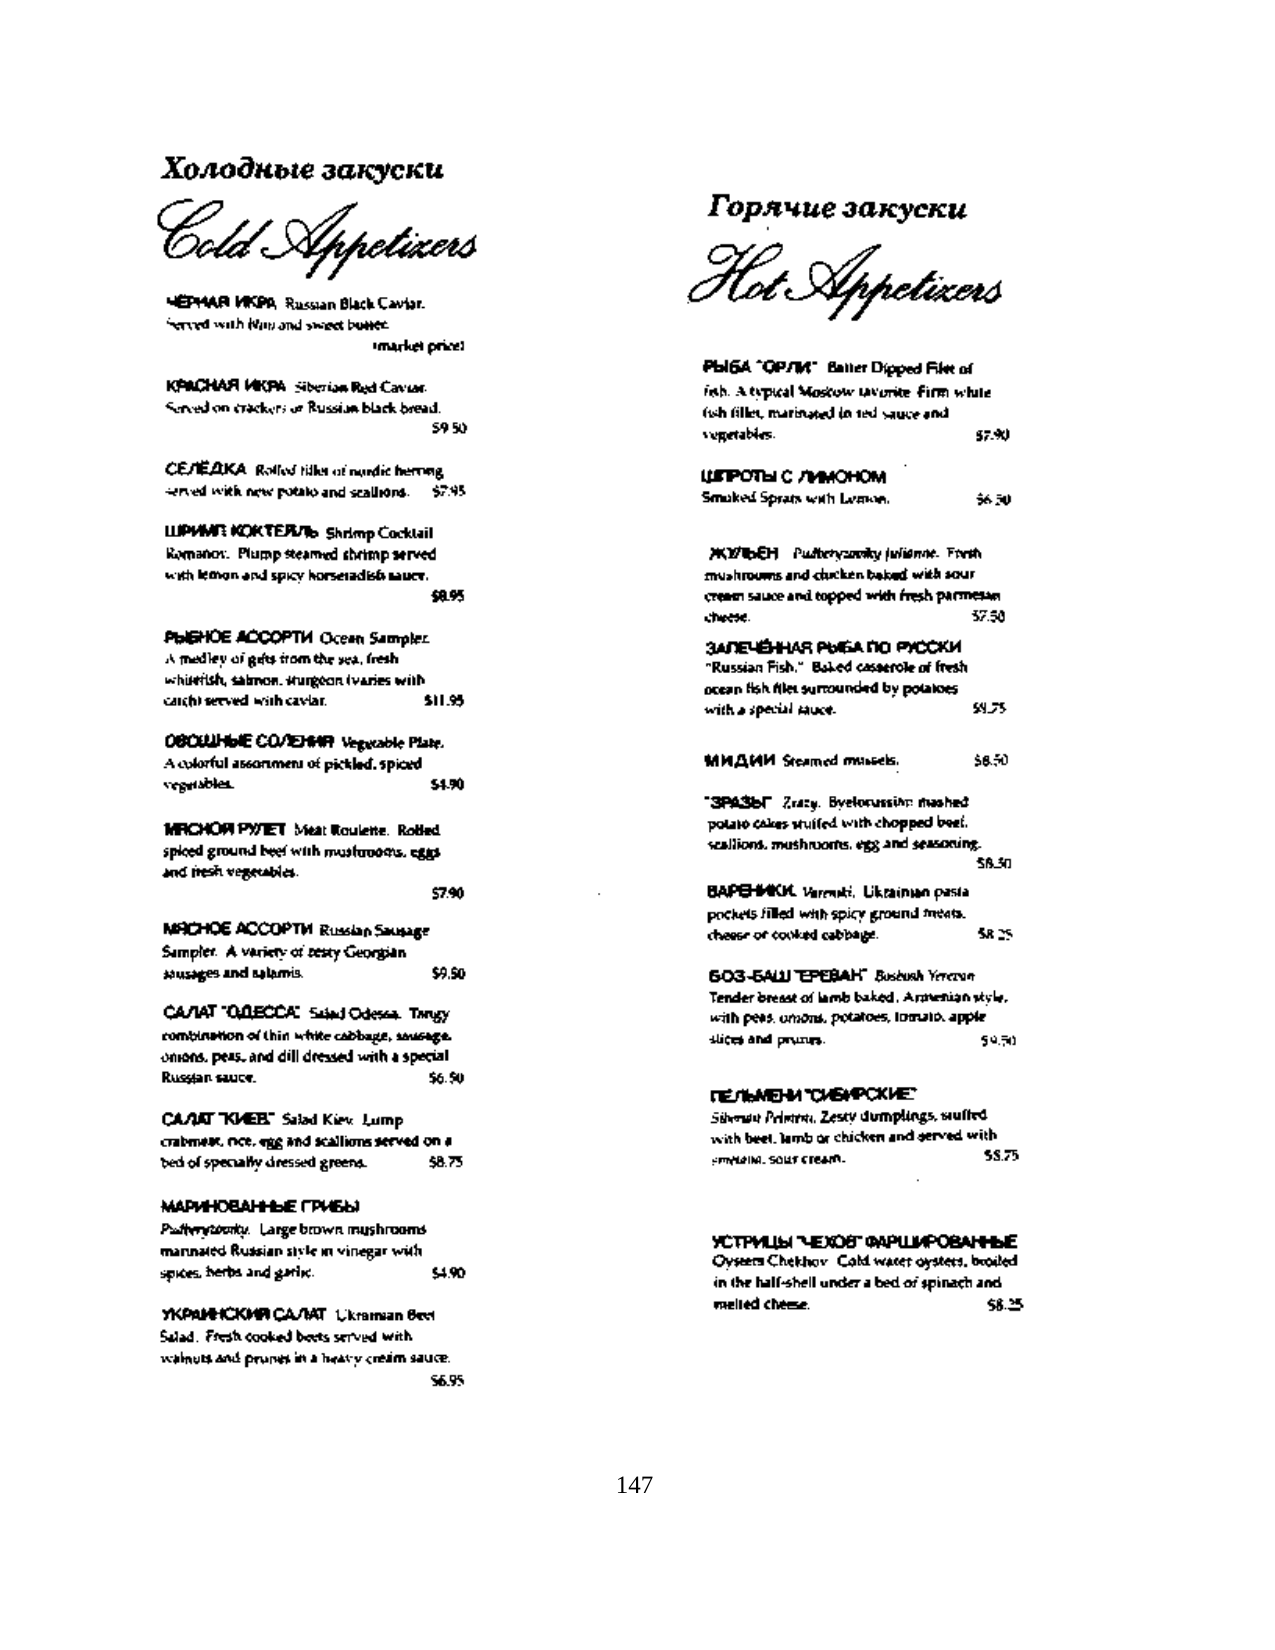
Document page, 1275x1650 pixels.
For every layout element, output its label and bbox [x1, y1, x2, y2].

picture [150, 150, 1155, 1416]
